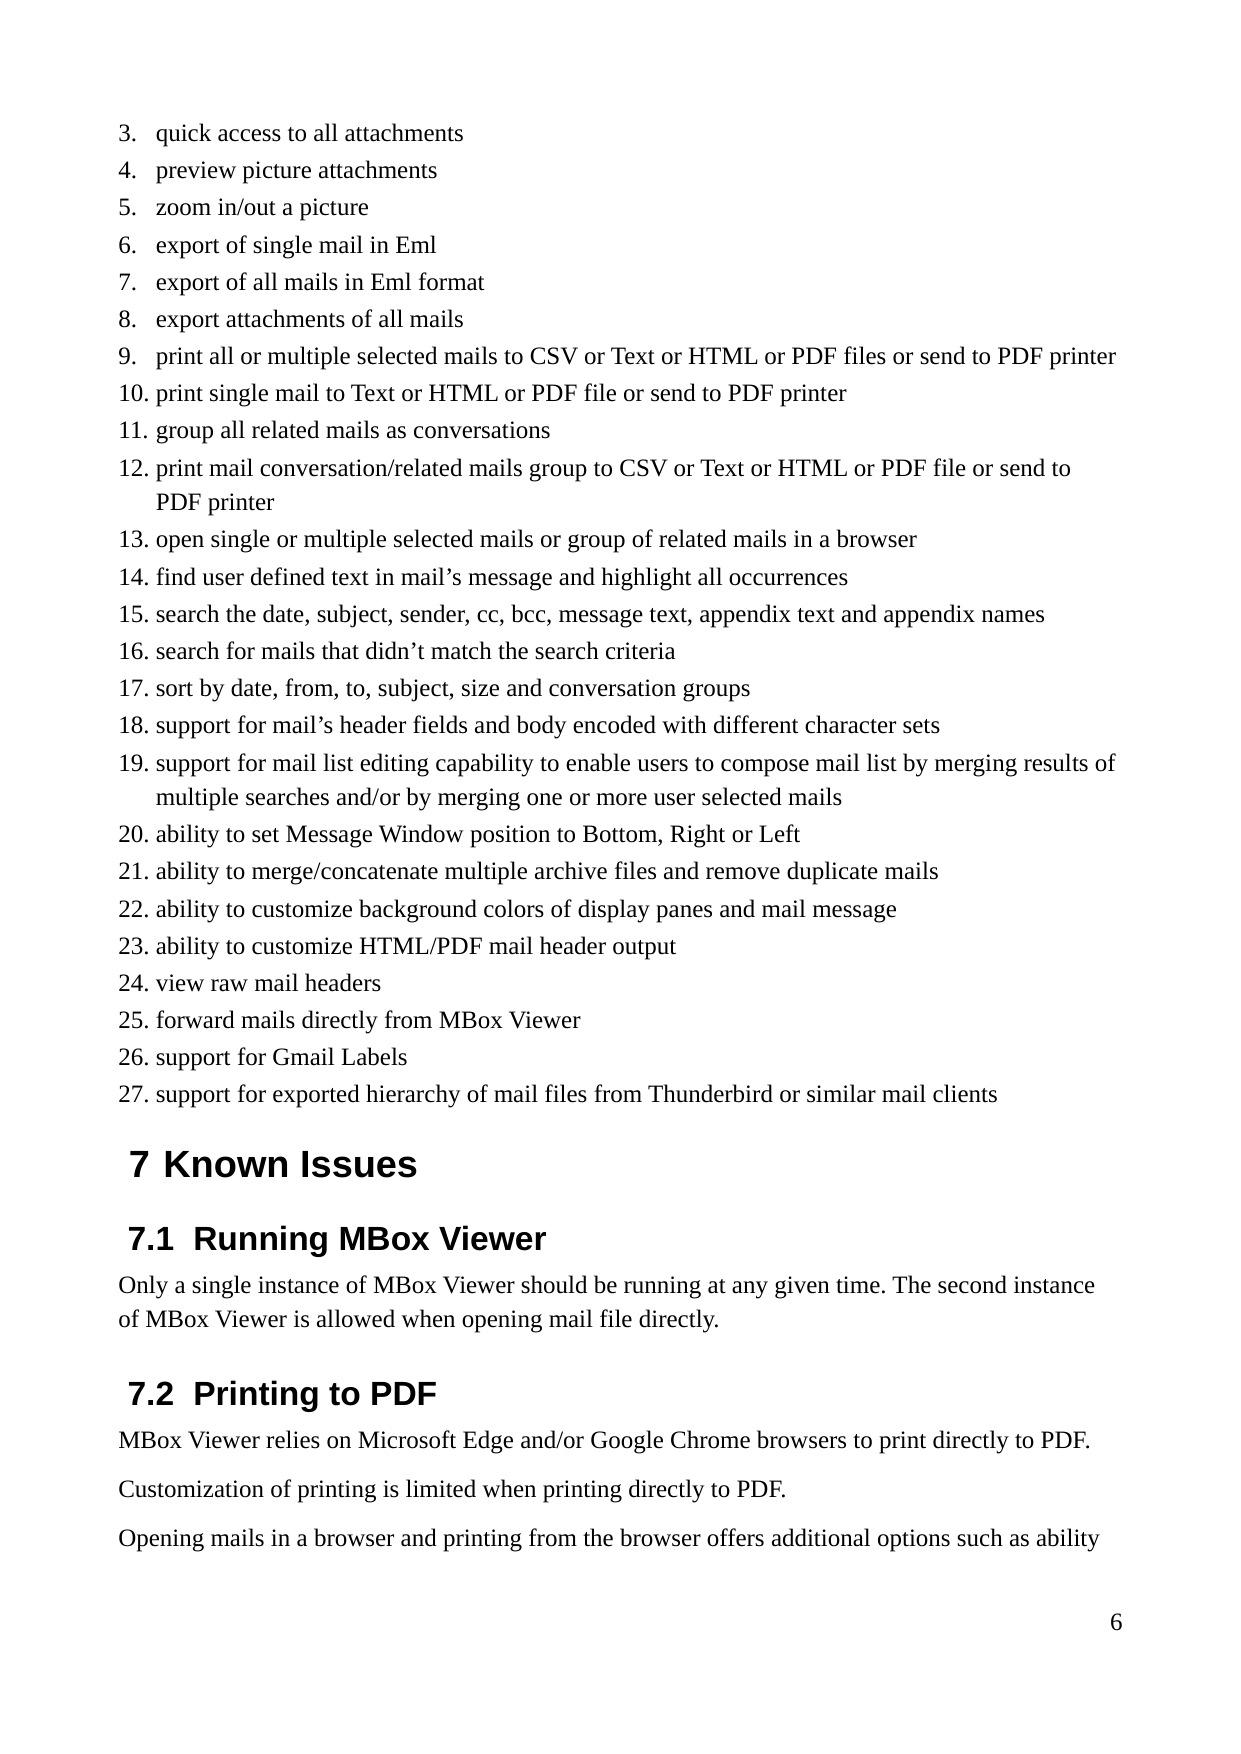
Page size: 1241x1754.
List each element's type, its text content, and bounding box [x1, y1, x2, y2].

subtitle Running MBox Viewer [118, 1219, 1122, 1257]
list zoom in/out a picture [118, 192, 1122, 221]
list search for mails that didn’t match the search criteria [118, 636, 1122, 665]
list export of single mail in Eml [118, 230, 1122, 258]
list quick access to all attachments [118, 118, 1122, 147]
subtitle Printing to PDF [118, 1374, 1122, 1413]
text Only a single instance of MBox Viewer should be running at any given time. The second instance of MBox Viewer is allowed when opening mail file directly. [118, 1270, 1122, 1333]
list group all related mails as conversations [118, 416, 1122, 444]
list support for mail’s header fields and body encoded with different character sets [118, 710, 1122, 739]
list print single mail to Text or HTML or PDF file or send to PDF printer [118, 378, 1122, 407]
list open single or multiple selected mails or group of related mails in a browser [118, 524, 1122, 553]
list ability to customize HTML/PDF mail header output [118, 931, 1122, 959]
list search the date, subject, sender, cc, bcc, message text, appendix text and appendix names [118, 599, 1122, 628]
list support for mail list editing capability to enable users to compose mail list by merging results of multiple searches and/or by merging one or more user selected mails [118, 748, 1122, 811]
list view raw mail headers [118, 968, 1122, 997]
list ability to merge/concatenate multiple archive files and remove duplicate mails [118, 856, 1122, 885]
text Opening mails in a browser and printing from the browser offers additional options such as ability [118, 1523, 1122, 1552]
text Customization of printing is limited when printing directly to PDF. [118, 1474, 1122, 1503]
text MBox Viewer relies on Microsoft Edge and/or Google Chrome browsers to print directly to PDF. [118, 1425, 1122, 1454]
list find user defined text in mail’s message and highlight all occurrences [118, 562, 1122, 590]
list sort by date, from, to, subject, size and conversation groups [118, 673, 1122, 702]
list preview picture attachments [118, 155, 1122, 184]
list forward mails directly from MBox Viewer [118, 1005, 1122, 1034]
subtitle Known Issues [118, 1142, 1122, 1185]
list print all or multiple selected mails to CSV or Text or HTML or PDF files or send to PDF printer [118, 341, 1122, 370]
list export attachments of all mails [118, 304, 1122, 333]
list support for Gmail Labels [118, 1042, 1122, 1071]
list print mail conversation/related mails group to CSV or Text or HTML or PDF file or send to PDF printer [118, 453, 1122, 516]
list ability to set Message Window position to Bottom, Right or Left [118, 819, 1122, 848]
list export of all mails in Eml format [118, 267, 1122, 296]
list support for exported hierarchy of mail files from Thunderbird or similar mail clients [118, 1079, 1122, 1108]
list ability to customize background colors of display panes and mail message [118, 894, 1122, 922]
